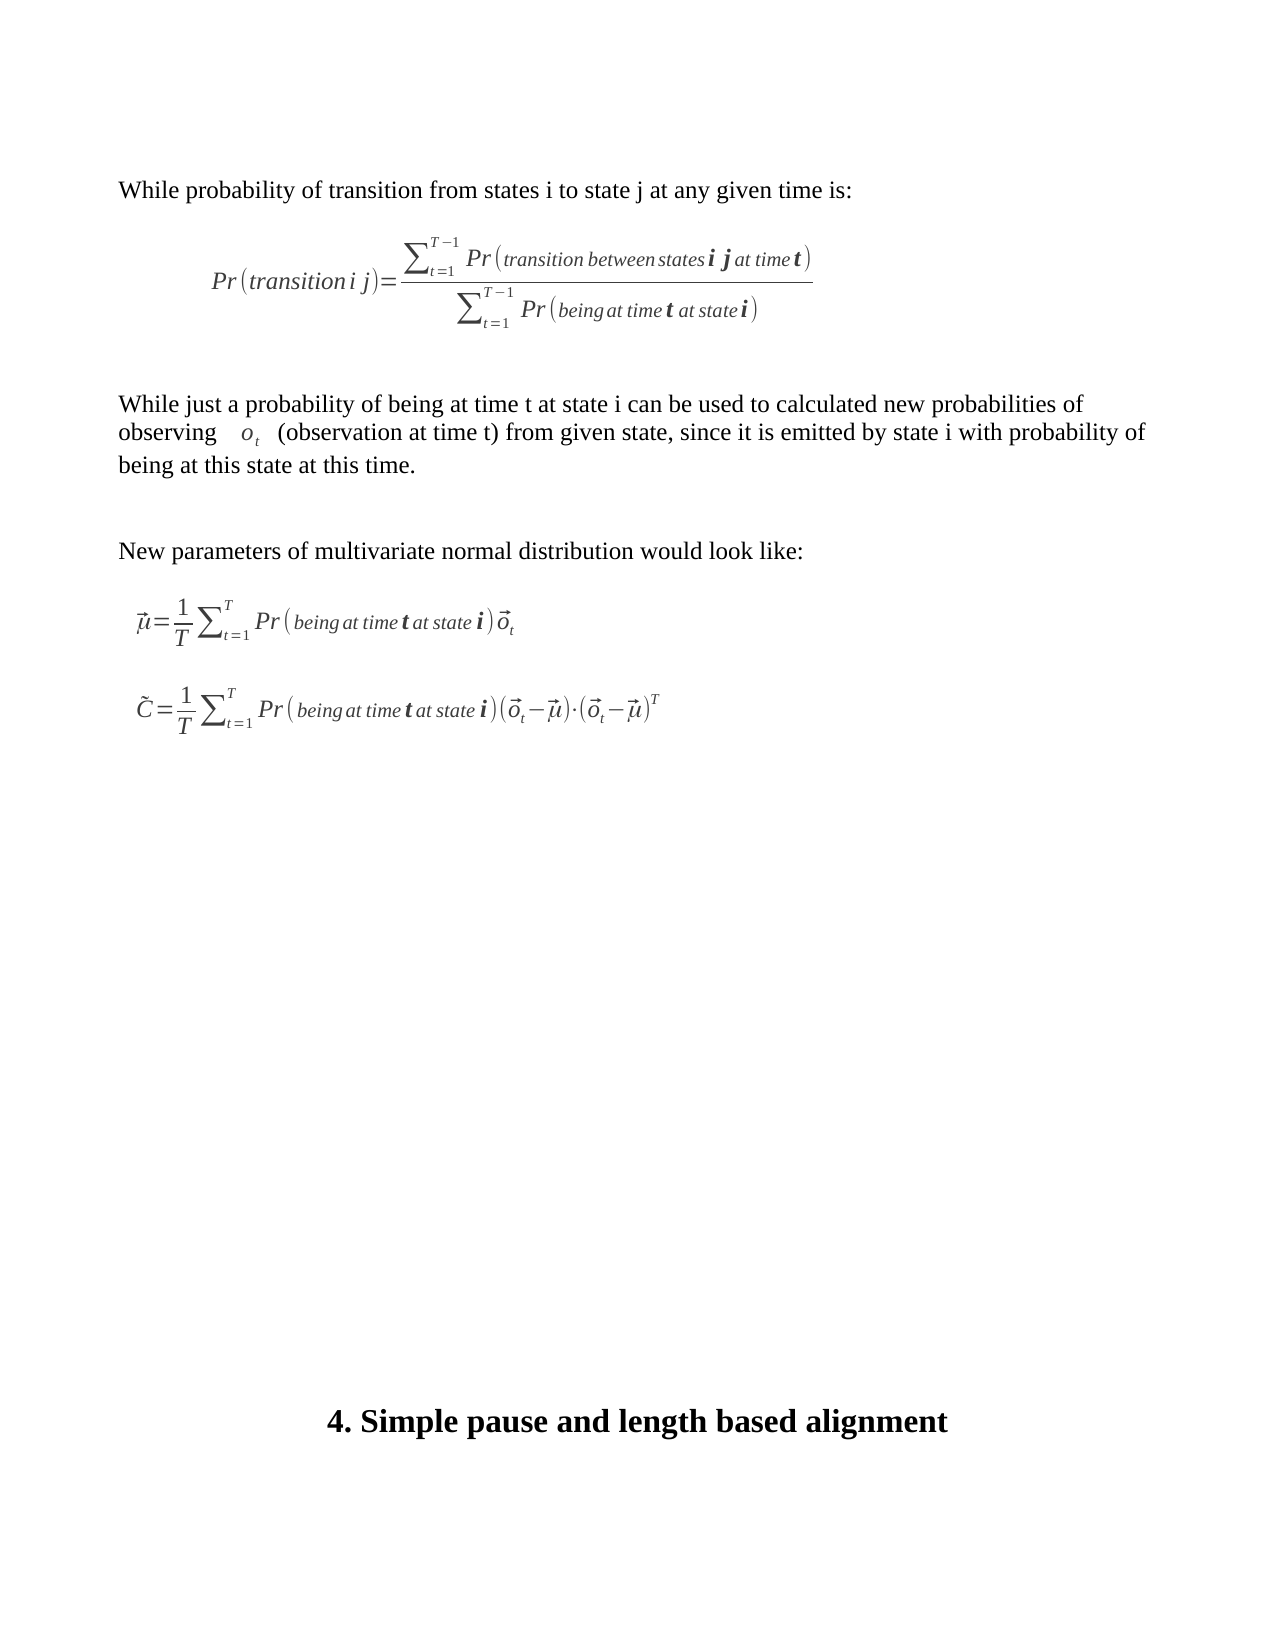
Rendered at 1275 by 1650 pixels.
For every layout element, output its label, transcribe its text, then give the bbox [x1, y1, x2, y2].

text 4. Simple pause and length based alignment [118, 1402, 1157, 1440]
text New parameters of multivariate normal distribution would look like: [118, 536, 1157, 565]
text While probability of transition from states i to state j at any given time is: [118, 176, 1157, 204]
text While just a probability of being at time t at state i can be used to calculated new probabilities of observing (observation at time t) from given state, since it is emitted by state i with probability of being at this state at this time. [118, 389, 1157, 479]
